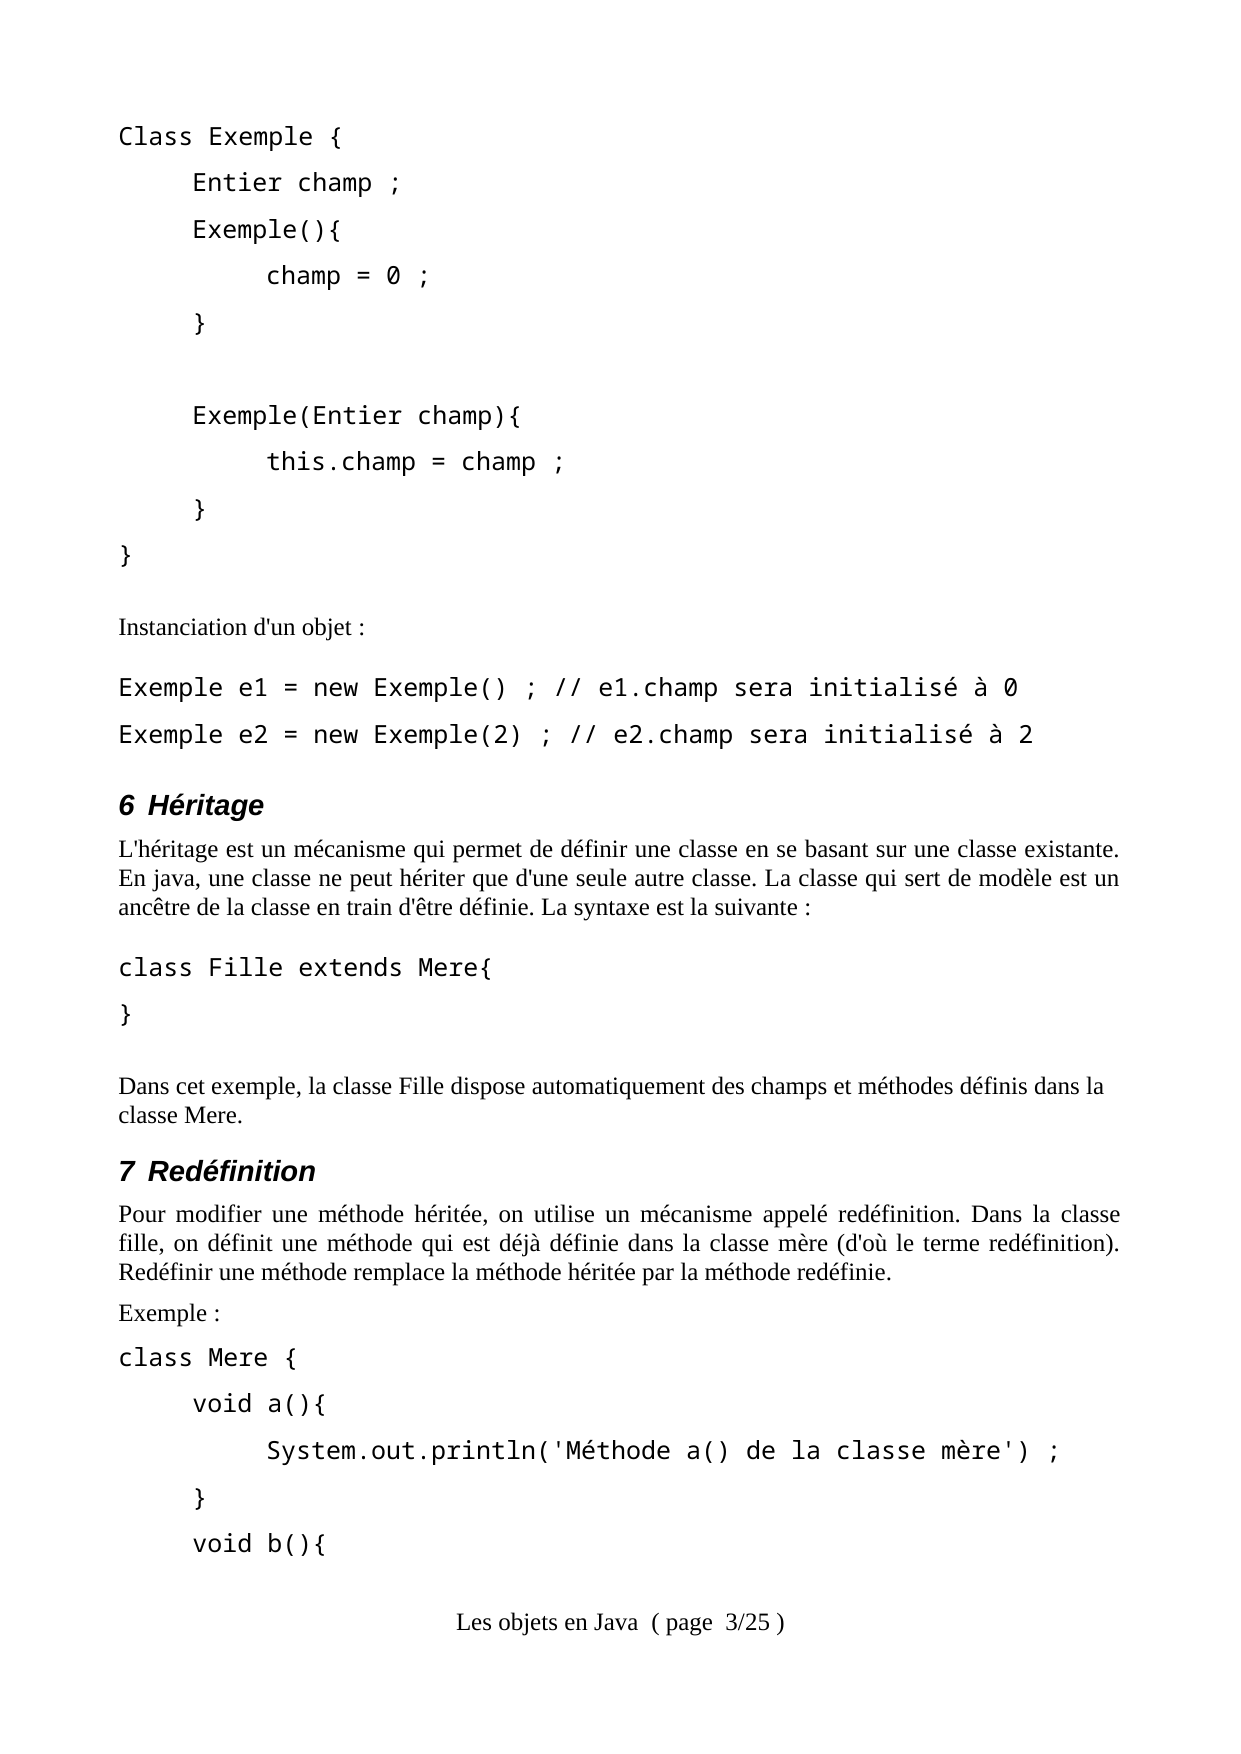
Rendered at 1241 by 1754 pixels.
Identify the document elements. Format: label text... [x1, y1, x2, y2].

text Dans cet exemple, la classe Fille dispose automatiquement des champs et méthodes définis dans la classe Mere. [118, 1071, 1122, 1128]
text } [118, 996, 1122, 1030]
text Instanciation d'un objet : [118, 612, 1122, 641]
text } [118, 1479, 1122, 1513]
text Class Exemple { [118, 118, 1122, 152]
text void b(){ [118, 1526, 1122, 1560]
text } [118, 537, 1122, 571]
text this.champ = champ ; [118, 444, 1122, 478]
text } [118, 491, 1122, 525]
text Exemple : [118, 1298, 1122, 1327]
text L'héritage est un mécanisme qui permet de définir une classe en se basant sur une classe existante. En java, une classe ne peut hériter que d'une seule autre classe. La classe qui sert de modèle est un ancêtre de la classe en train d'être définie. La syntaxe est la suivante : [118, 834, 1122, 920]
text Entier champ ; [118, 165, 1122, 199]
text } [118, 304, 1122, 338]
text class Fille extends Mere{ [118, 949, 1122, 983]
text class Mere { [118, 1339, 1122, 1374]
text champ = 0 ; [118, 258, 1122, 292]
text Exemple(){ [118, 211, 1122, 245]
text Exemple e1 = new Exemple() ; // e1.champ sera initialisé à 0 [118, 670, 1122, 704]
text Exemple(Entier champ){ [118, 397, 1122, 432]
text void a(){ [118, 1386, 1122, 1420]
subtitle Héritage [118, 788, 1122, 822]
text Exemple e2 = new Exemple(2) ; // e2.champ sera initialisé à 2 [118, 717, 1122, 751]
text Pour modifier une méthode héritée, on utilise un mécanisme appelé redéfinition. Dans la classe fille, on définit une méthode qui est déjà définie dans la classe mère (d'où le terme redéfinition). Redéfinir une méthode remplace la méthode héritée par la méthode redéfinie. [118, 1199, 1122, 1286]
text System.out.println('Méthode a() de la classe mère') ; [118, 1433, 1122, 1467]
subtitle Redéfinition [118, 1153, 1122, 1187]
